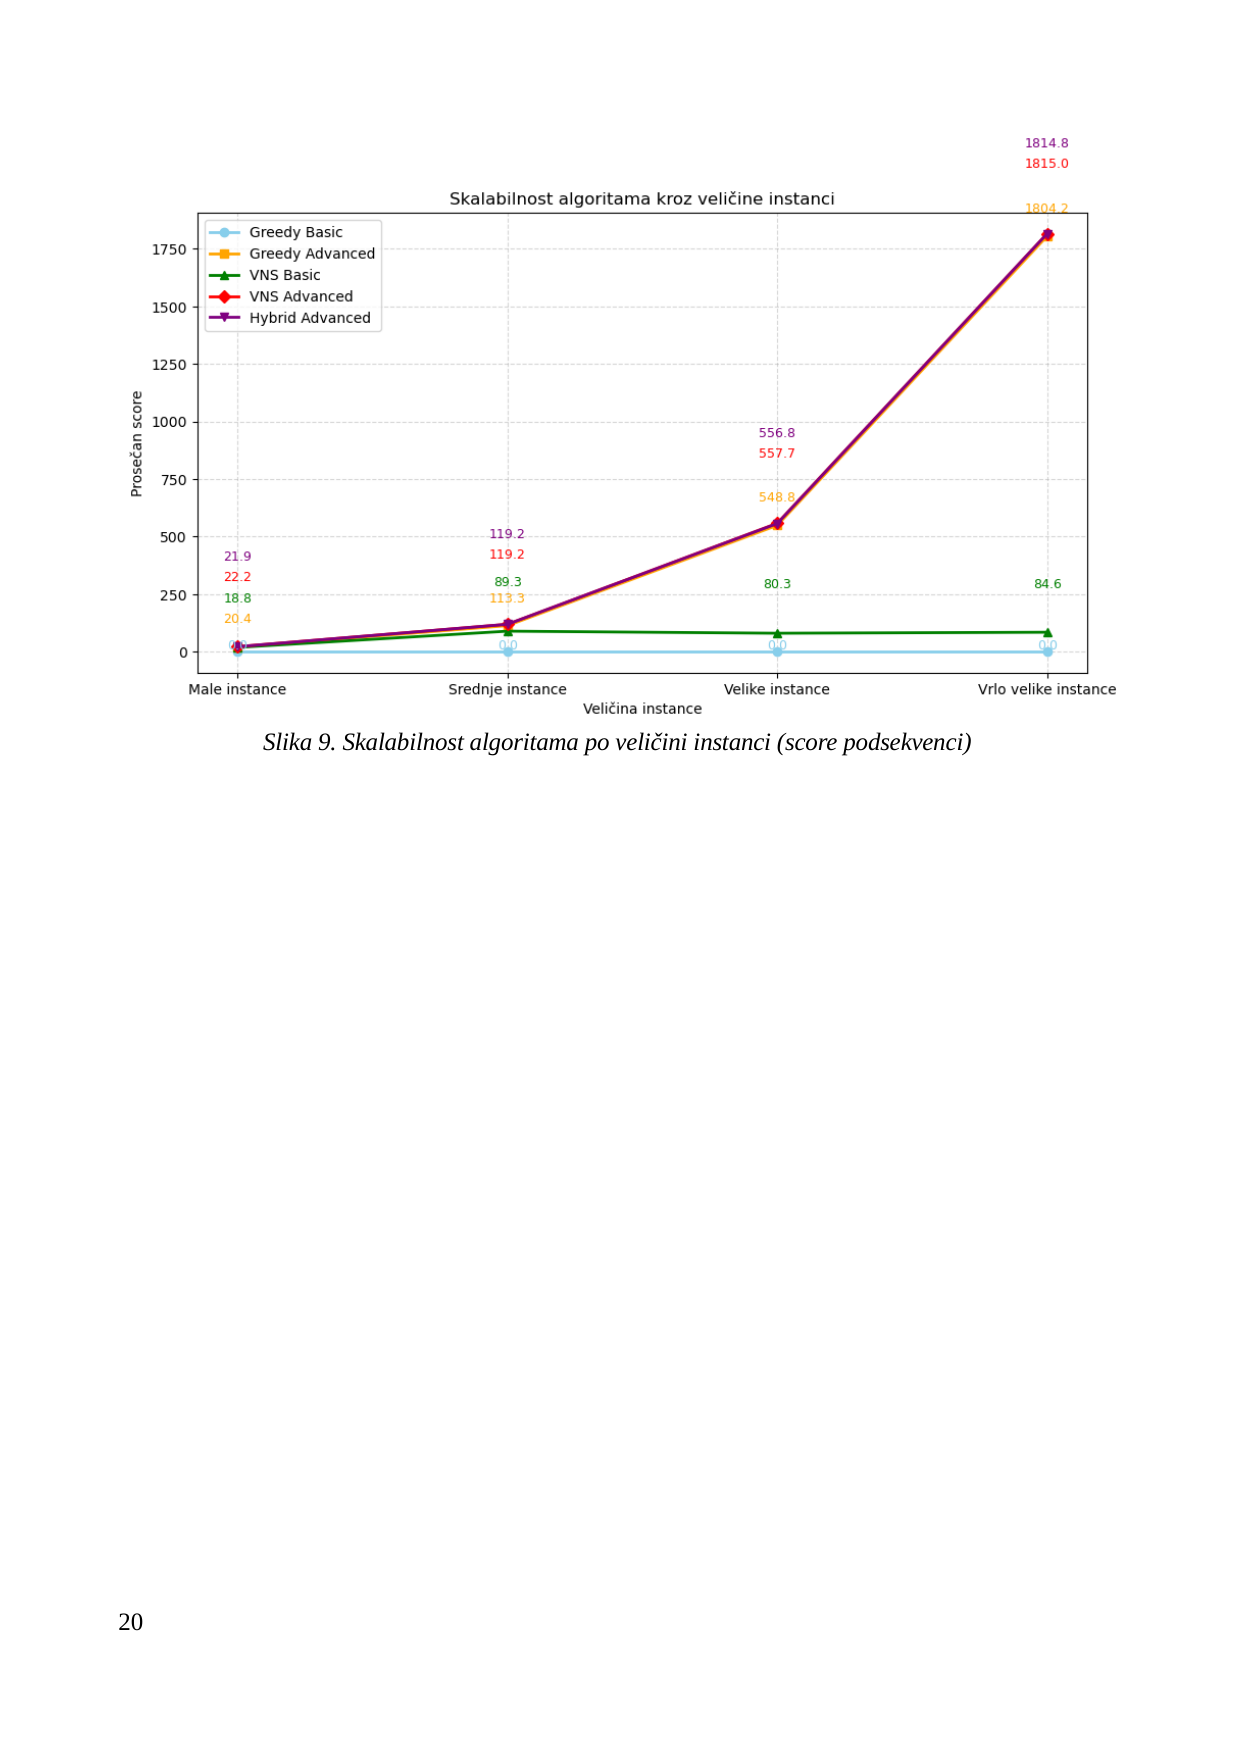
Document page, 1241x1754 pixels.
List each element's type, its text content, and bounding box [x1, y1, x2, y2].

picture [121, 127, 1126, 727]
text Slika 9. Skalabilnost algoritama po veličini instanci (score podsekvenci) [118, 607, 1122, 756]
